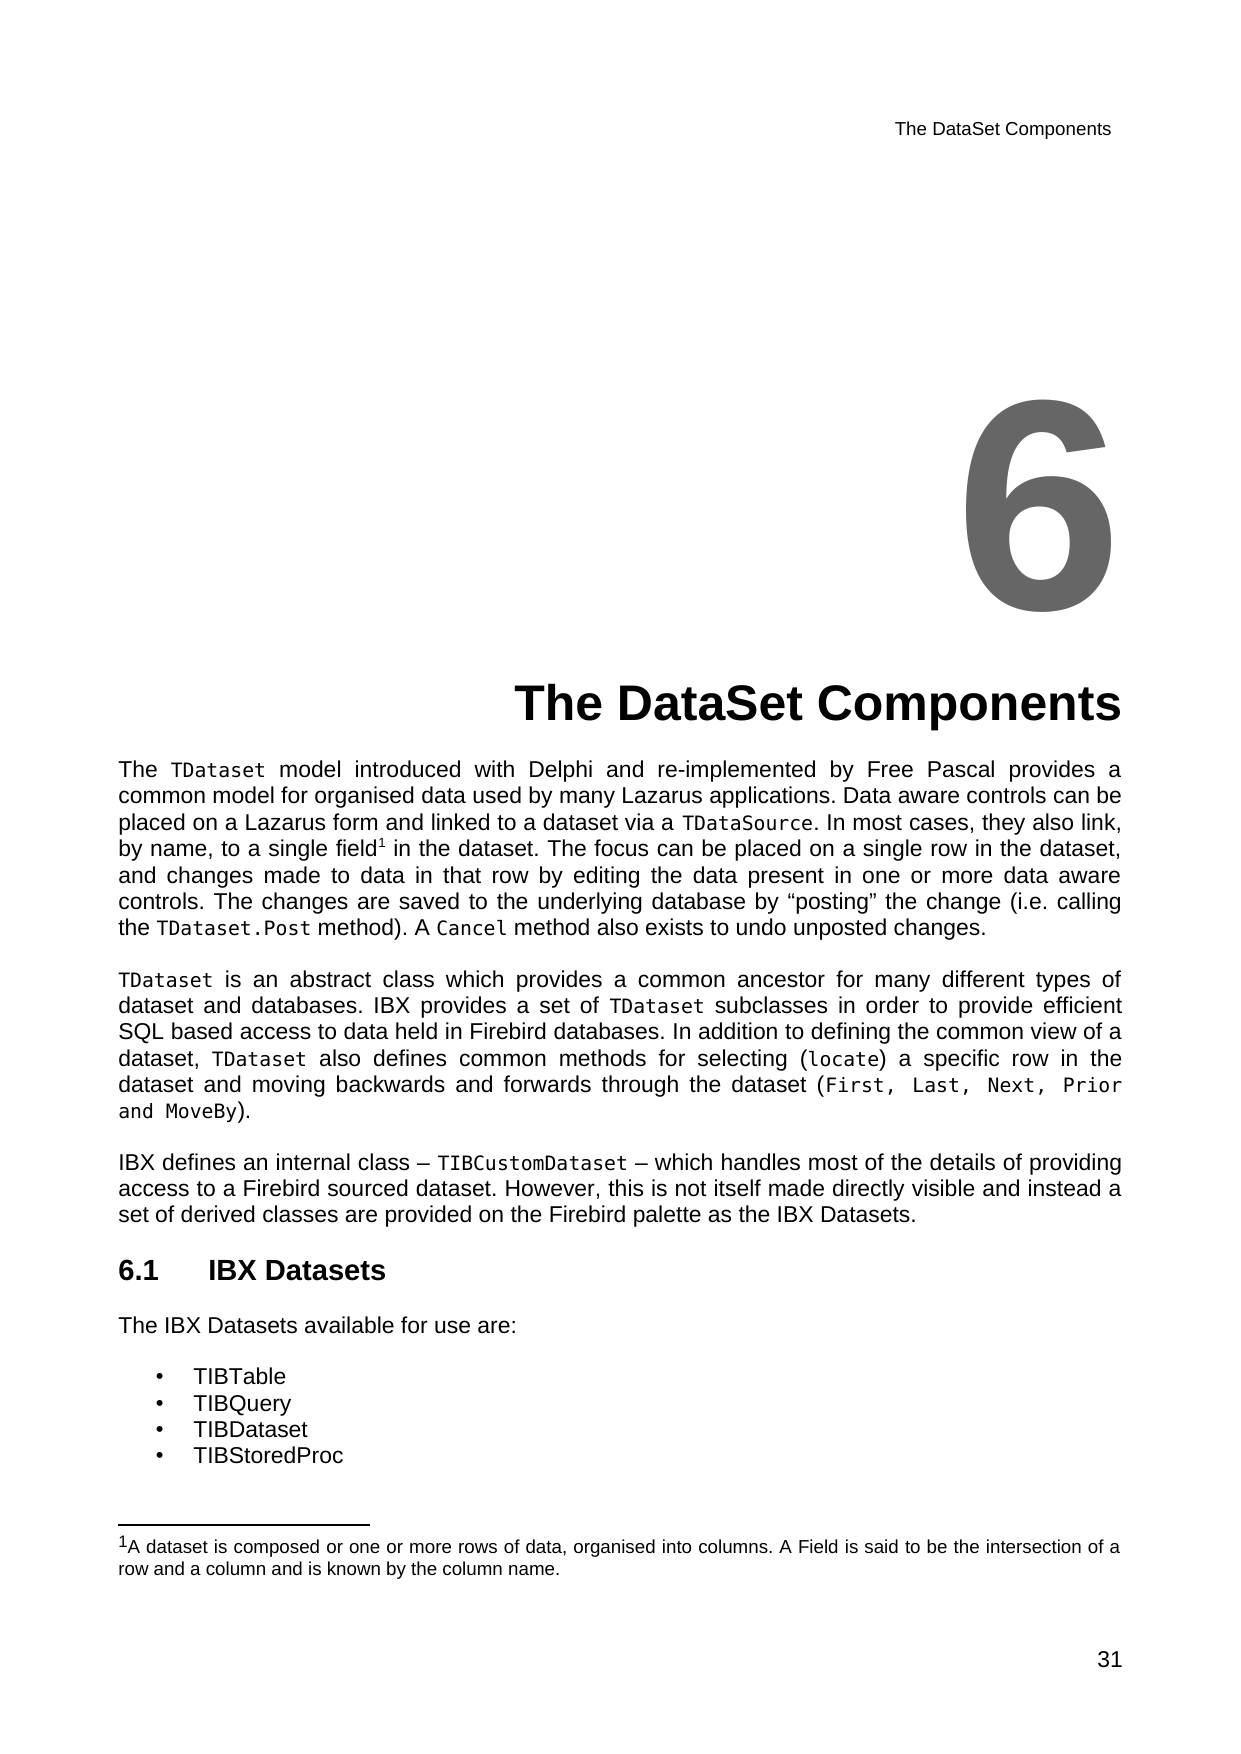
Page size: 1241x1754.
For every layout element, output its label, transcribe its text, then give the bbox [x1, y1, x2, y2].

text The IBX Datasets available for use are: [118, 1312, 1122, 1338]
text IBX defines an internal class – TIBCustomDataset – which handles most of the details of providing access to a Firebird sourced dataset. However, this is not itself made directly visible and instead a set of derived classes are provided on the Firebird palette as the IBX Datasets. [118, 1149, 1122, 1228]
list TIBStoredProc [156, 1442, 1122, 1469]
text The TDataset model introduced with Delphi and re-implemented by Free Pascal provides a common model for organised data used by many Lazarus applications. Data aware controls can be placed on a Lazarus form and linked to a dataset via a TDataSource. In most cases, they also link, by name, to a single field in the dataset. The focus can be placed on a single row in the dataset, and changes made to data in that row by editing the data present in one or more data aware controls. The changes are saved to the underlying database by “posting” the change (i.e. calling the TDataset.Post method). A Cancel method also exists to undo unposted changes. [118, 756, 1122, 941]
subtitle IBX Datasets [118, 1253, 1122, 1286]
text TDataset is an abstract class which provides a common ancestor for many different types of dataset and databases. IBX provides a set of TDataset subclasses in order to provide efficient SQL based access to data held in Firebird databases. In addition to defining the common view of a dataset, TDataset also defines common methods for selecting (locate) a specific row in the dataset and moving backwards and forwards through the dataset (First, Last, Next, Prior and MoveBy). [118, 966, 1122, 1124]
text A dataset is composed or one or more rows of data, organised into columns. A Field is said to be the intersection of a row and a column and is known by the column name. [118, 1531, 1122, 1579]
list TIBDataset [156, 1416, 1122, 1442]
subtitle The DataSet Components [81, 328, 1122, 731]
list TIBQuery [156, 1389, 1122, 1416]
list TIBTable [156, 1363, 1122, 1389]
